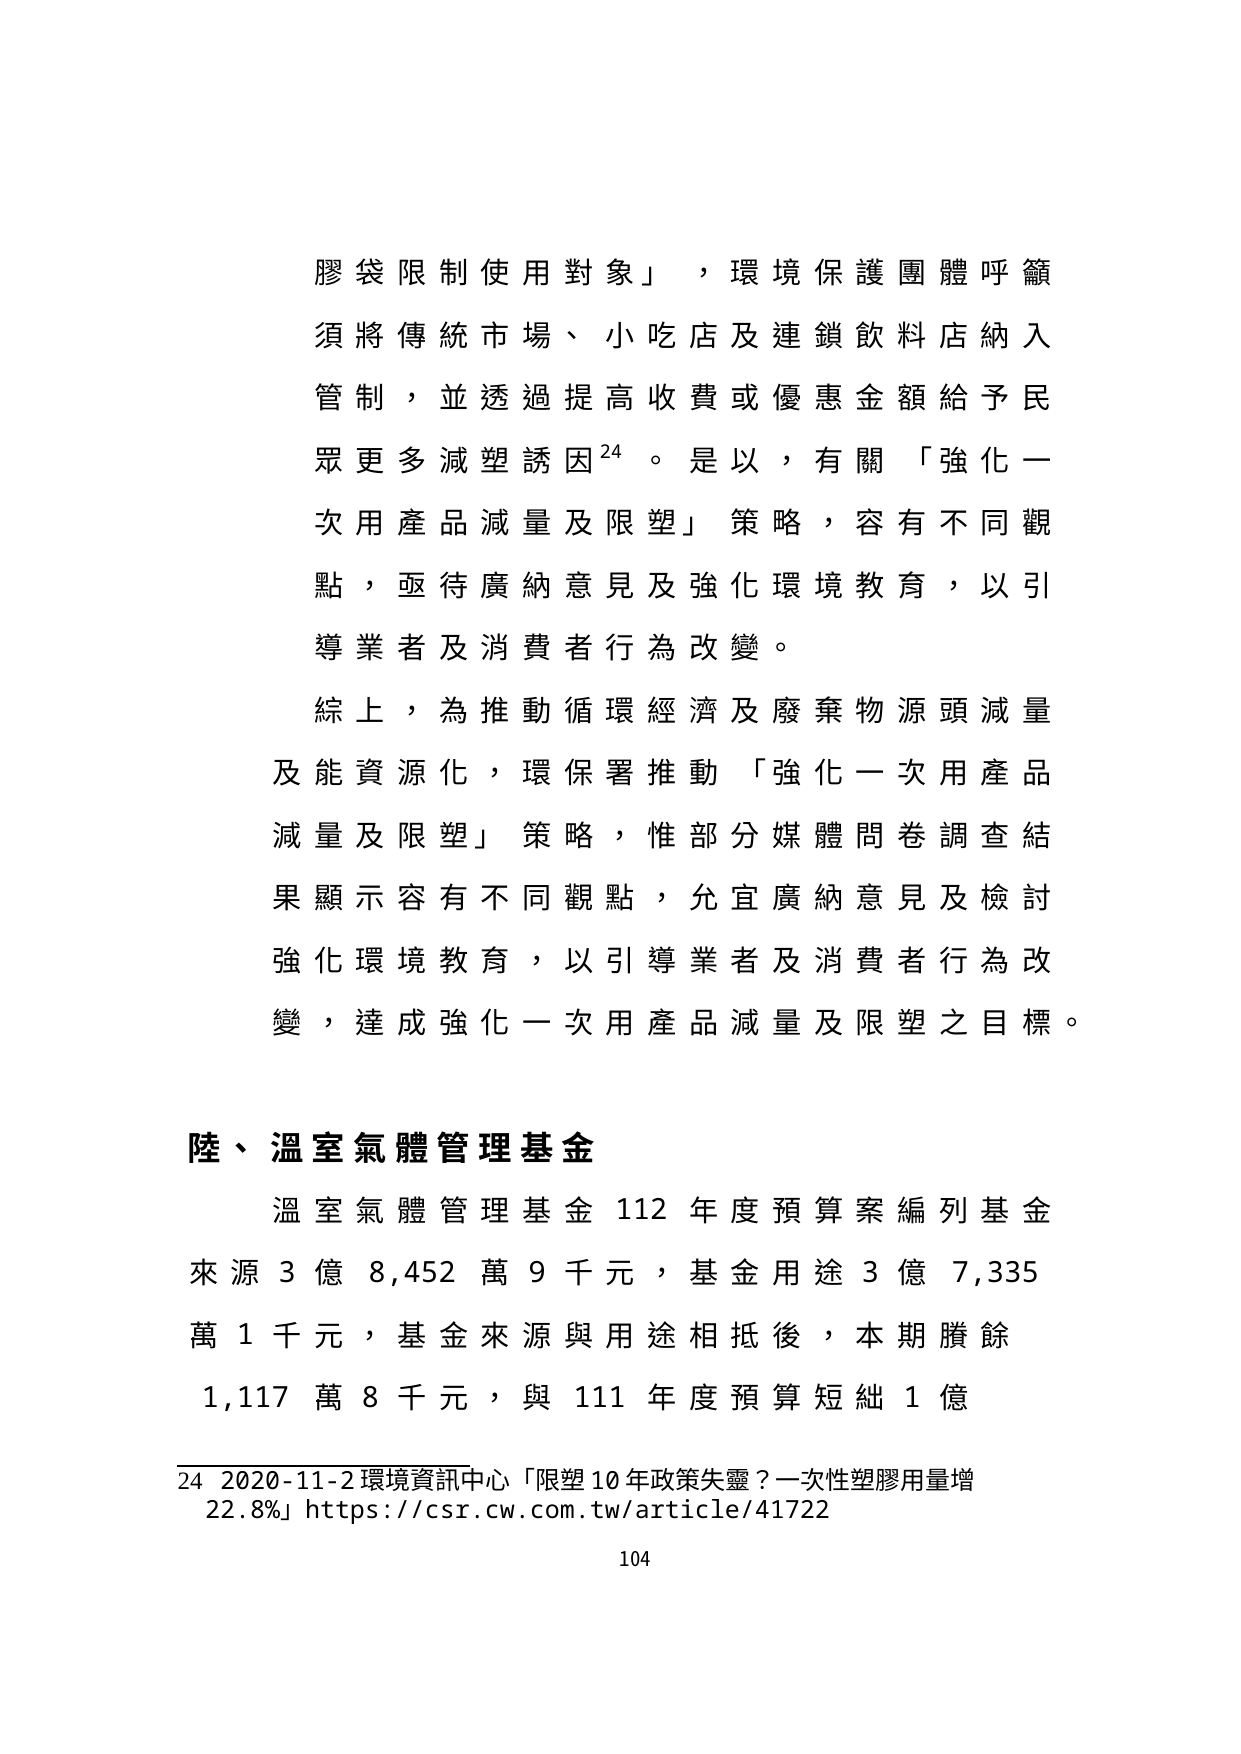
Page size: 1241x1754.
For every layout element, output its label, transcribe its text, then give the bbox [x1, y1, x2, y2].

text 膠袋限制使用對象」，環境保護團體呼籲須將傳統市場、小吃店及連鎖飲料店納入管制，並透過提高收費或優惠金額給予民眾更多減塑誘因。是以，有關「強化一次用產品減量及限塑」策略，容有不同觀點，亟待廣納意見及強化環境教育，以引導業者及消費者行為改變。 [271, 229, 1058, 667]
text 綜上，為推動循環經濟及廢棄物源頭減量及能資源化，環保署推動「強化一次用產品減量及限塑」策略，惟部分媒體問卷調查結果顯示容有不同觀點，允宜廣納意見及檢討強化環境教育，以引導業者及消費者行為改變，達成強化一次用產品減量及限塑之目標。 [242, 667, 1058, 1042]
text 2020-11-2環境資訊中心「限塑10年政策失靈？一次性塑膠用量增22.8%」https://csr.cw.com.tw/article/41722 [177, 1466, 1063, 1525]
text 溫室氣體管理基金112年度預算案編列基金來源3億8,452萬9千元，基金用途3億7,335萬1千元，基金來源與用途相抵後，本期賸餘1,117萬8千元，與111年度預算短絀1億 [183, 1167, 1058, 1417]
text 陸、溫室氣體管理基金 [183, 1104, 1058, 1167]
